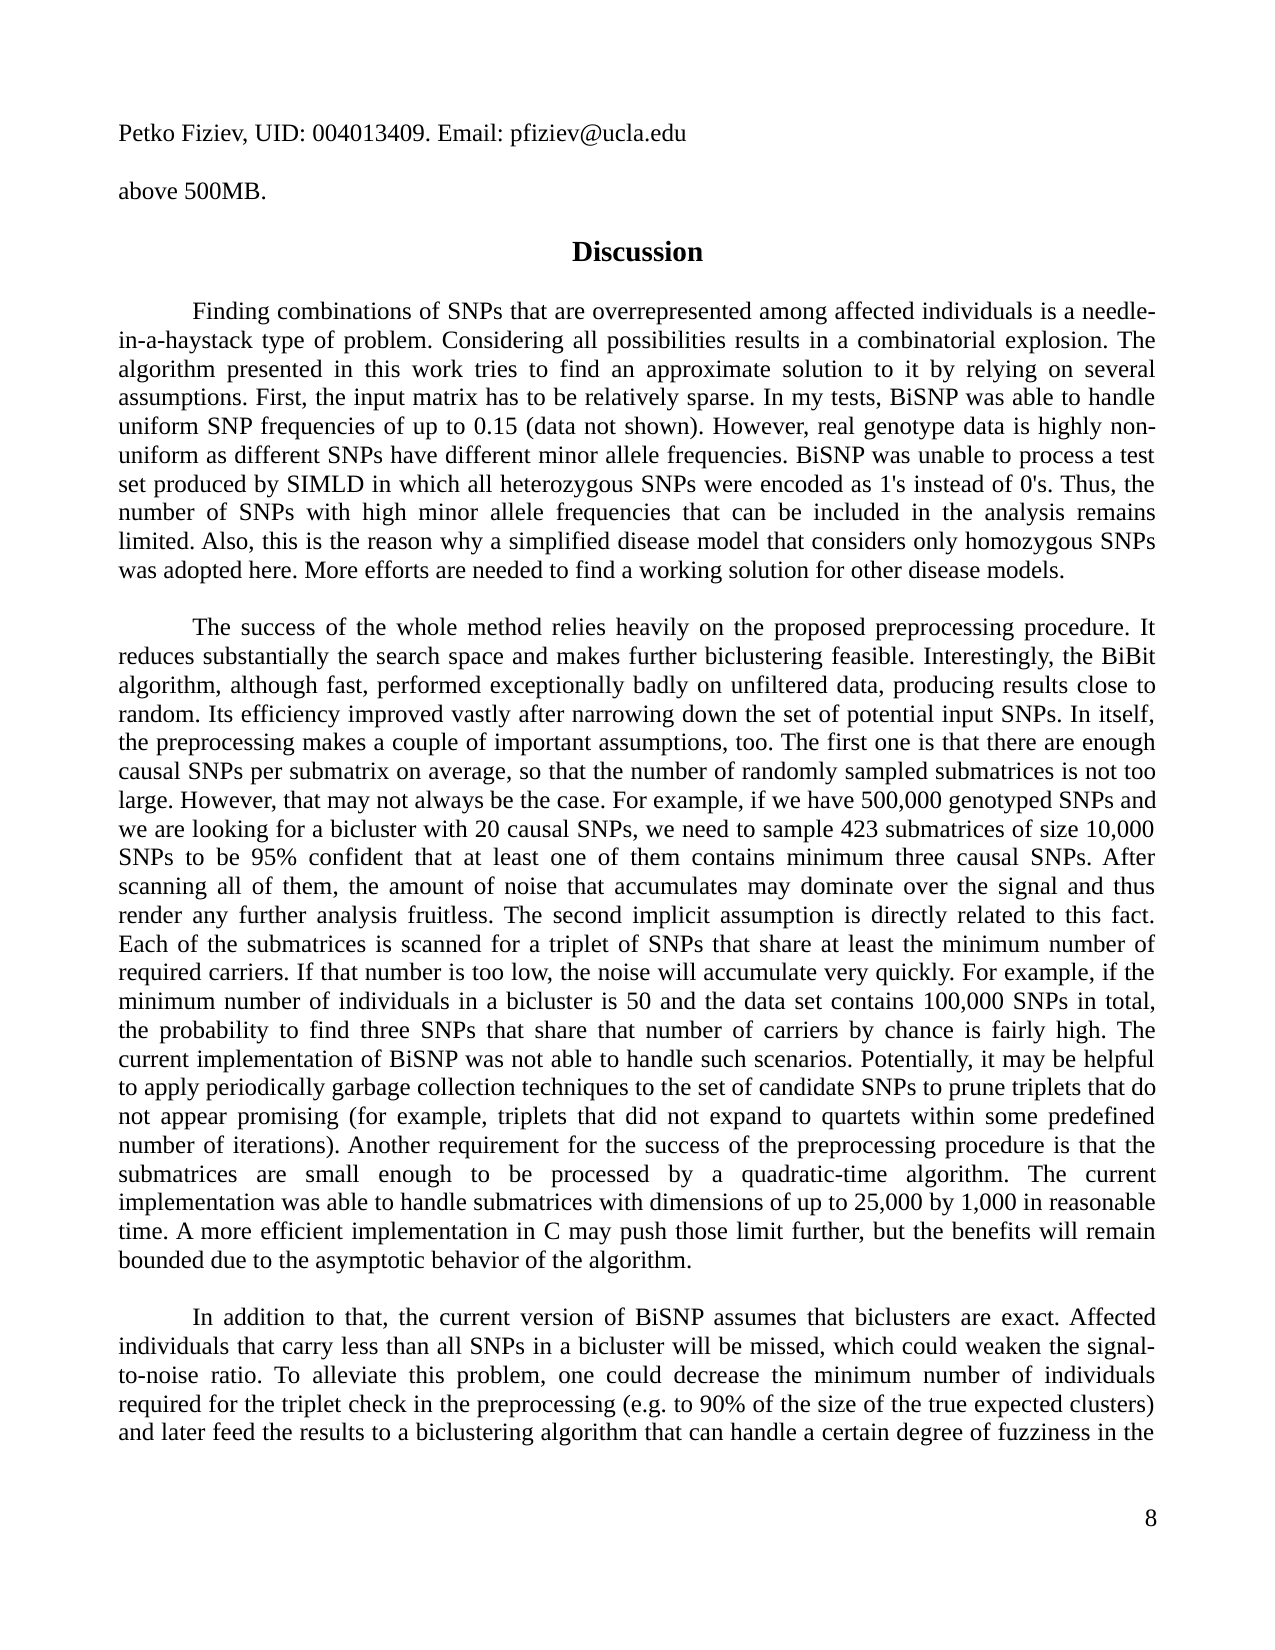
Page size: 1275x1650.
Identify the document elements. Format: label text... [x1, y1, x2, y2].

text Discussion [118, 234, 1157, 267]
text above 500MB. [118, 176, 1157, 205]
text Finding combinations of SNPs that are overrepresented among affected individuals is a needle-in-a-haystack type of problem. Considering all possibilities results in a combinatorial explosion. The algorithm presented in this work tries to find an approximate solution to it by relying on several assumptions. First, the input matrix has to be relatively sparse. In my tests, BiSNP was able to handle uniform SNP frequencies of up to 0.15 (data not shown). However, real genotype data is highly non-uniform as different SNPs have different minor allele frequencies. BiSNP was unable to process a test set produced by SIMLD in which all heterozygous SNPs were encoded as 1's instead of 0's. Thus, the number of SNPs with high minor allele frequencies that can be included in the analysis remains limited. Also, this is the reason why a simplified disease model that considers only homozygous SNPs was adopted here. More efforts are needed to find a working solution for other disease models. [118, 296, 1157, 584]
text The success of the whole method relies heavily on the proposed preprocessing procedure. It reduces substantially the search space and makes further biclustering feasible. Interestingly, the BiBit algorithm, although fast, performed exceptionally badly on unfiltered data, producing results close to random. Its efficiency improved vastly after narrowing down the set of potential input SNPs. In itself, the preprocessing makes a couple of important assumptions, too. The first one is that there are enough causal SNPs per submatrix on average, so that the number of randomly sampled submatrices is not too large. However, that may not always be the case. For example, if we have 500,000 genotyped SNPs and we are looking for a bicluster with 20 causal SNPs, we need to sample 423 submatrices of size 10,000 SNPs to be 95% confident that at least one of them contains minimum three causal SNPs. After scanning all of them, the amount of noise that accumulates may dominate over the signal and thus render any further analysis fruitless. The second implicit assumption is directly related to this fact. Each of the submatrices is scanned for a triplet of SNPs that share at least the minimum number of required carriers. If that number is too low, the noise will accumulate very quickly. For example, if the minimum number of individuals in a bicluster is 50 and the data set contains 100,000 SNPs in total, the probability to find three SNPs that share that number of carriers by chance is fairly high. The current implementation of BiSNP was not able to handle such scenarios. Potentially, it may be helpful to apply periodically garbage collection techniques to the set of candidate SNPs to prune triplets that do not appear promising (for example, triplets that did not expand to quartets within some predefined number of iterations). Another requirement for the success of the preprocessing procedure is that the submatrices are small enough to be processed by a quadratic-time algorithm. The current implementation was able to handle submatrices with dimensions of up to 25,000 by 1,000 in reasonable time. A more efficient implementation in C may push those limit further, but the benefits will remain bounded due to the asymptotic behavior of the algorithm. [118, 612, 1157, 1274]
text In addition to that, the current version of BiSNP assumes that biclusters are exact. Affected individuals that carry less than all SNPs in a bicluster will be missed, which could weaken the signal-to-noise ratio. To alleviate this problem, one could decrease the minimum number of individuals required for the triplet check in the preprocessing (e.g. to 90% of the size of the true expected clusters) and later feed the results to a biclustering algorithm that can handle a certain degree of fuzziness in the [118, 1302, 1157, 1446]
